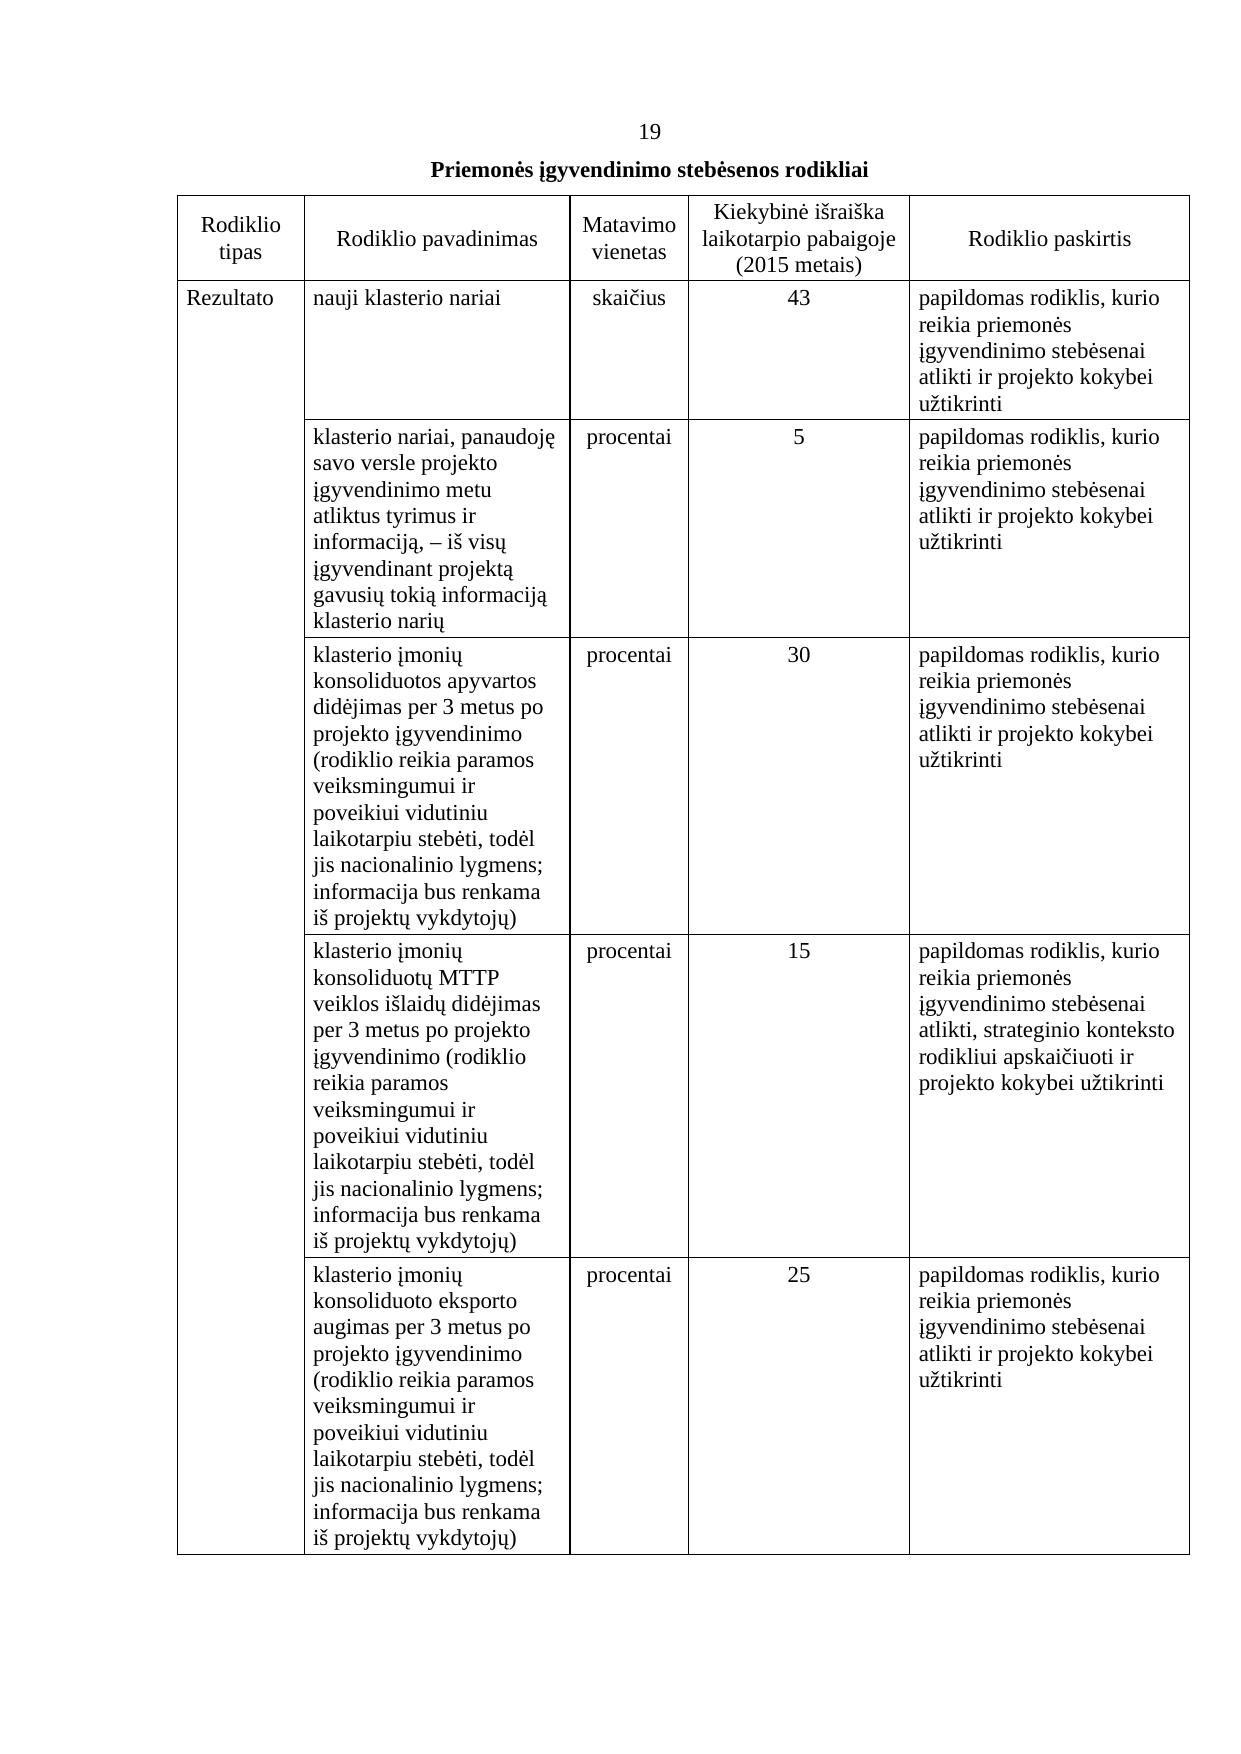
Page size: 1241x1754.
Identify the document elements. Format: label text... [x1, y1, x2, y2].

table_cell procentai [571, 935, 688, 1257]
table_cell klasterio įmonių konsoliduotos apyvartos didėjimas per 3 metus po projekto įgyvendinimo (rodiklio reikia paramos veiksmingumui ir poveikiui vidutiniu laikotarpiu stebėti, todėl jis nacionalinio lygmens; informacija bus renkama iš projektų vykdytojų) [305, 638, 569, 933]
table_cell papildomas rodiklis, kurio reikia priemonės įgyvendinimo stebėsenai atlikti ir projekto kokybei užtikrinti [910, 1258, 1189, 1553]
table_cell nauji klasterio nariai [305, 281, 569, 419]
table_cell Rezultato [178, 281, 304, 933]
table_cell procentai [571, 420, 688, 637]
table_cell skaičius [571, 281, 688, 419]
table_cell klasterio įmonių konsoliduoto eksporto augimas per 3 metus po projekto įgyvendinimo (rodiklio reikia paramos veiksmingumui ir poveikiui vidutiniu laikotarpiu stebėti, todėl jis nacionalinio lygmens; informacija bus renkama iš projektų vykdytojų) [305, 1258, 569, 1553]
table_cell procentai [571, 1258, 688, 1553]
table_cell klasterio įmonių konsoliduotų MTTP veiklos išlaidų didėjimas per 3 metus po projekto įgyvendinimo (rodiklio reikia paramos veiksmingumui ir poveikiui vidutiniu laikotarpiu stebėti, todėl jis nacionalinio lygmens; informacija bus renkama iš projektų vykdytojų) [305, 935, 569, 1257]
table_cell klasterio nariai, panaudoję savo versle projekto įgyvendinimo metu atliktus tyrimus ir informaciją, – iš visų įgyvendinant projektą gavusių tokią informaciją klasterio narių [305, 420, 569, 637]
table_cell papildomas rodiklis, kurio reikia priemonės įgyvendinimo stebėsenai atlikti, strateginio konteksto rodikliui apskaičiuoti ir projekto kokybei užtikrinti [910, 935, 1189, 1257]
table_cell [178, 1257, 304, 1553]
table_cell 5 [689, 420, 909, 637]
table_cell 25 [689, 1258, 909, 1553]
table_header Rodiklio pavadinimas [305, 196, 569, 280]
table_cell 43 [689, 281, 909, 419]
table_cell 30 [689, 638, 909, 933]
table_header Rodiklio paskirtis [910, 196, 1189, 280]
table_cell procentai [571, 638, 688, 933]
table_header Kiekybinė išraiška laikotarpio pabaigoje (2015 metais) [689, 196, 909, 280]
table_header Rodiklio tipas [178, 196, 304, 280]
table_cell papildomas rodiklis, kurio reikia priemonės įgyvendinimo stebėsenai atlikti ir projekto kokybei užtikrinti [910, 638, 1189, 933]
table_cell [178, 934, 304, 1257]
text Priemonės įgyvendinimo stebėsenos rodikliai [177, 156, 1122, 182]
table_cell papildomas rodiklis, kurio reikia priemonės įgyvendinimo stebėsenai atlikti ir projekto kokybei užtikrinti [910, 281, 1189, 419]
table_header Matavimo vienetas [571, 196, 688, 280]
table_cell papildomas rodiklis, kurio reikia priemonės įgyvendinimo stebėsenai atlikti ir projekto kokybei užtikrinti [910, 420, 1189, 637]
table_cell 15 [689, 935, 909, 1257]
